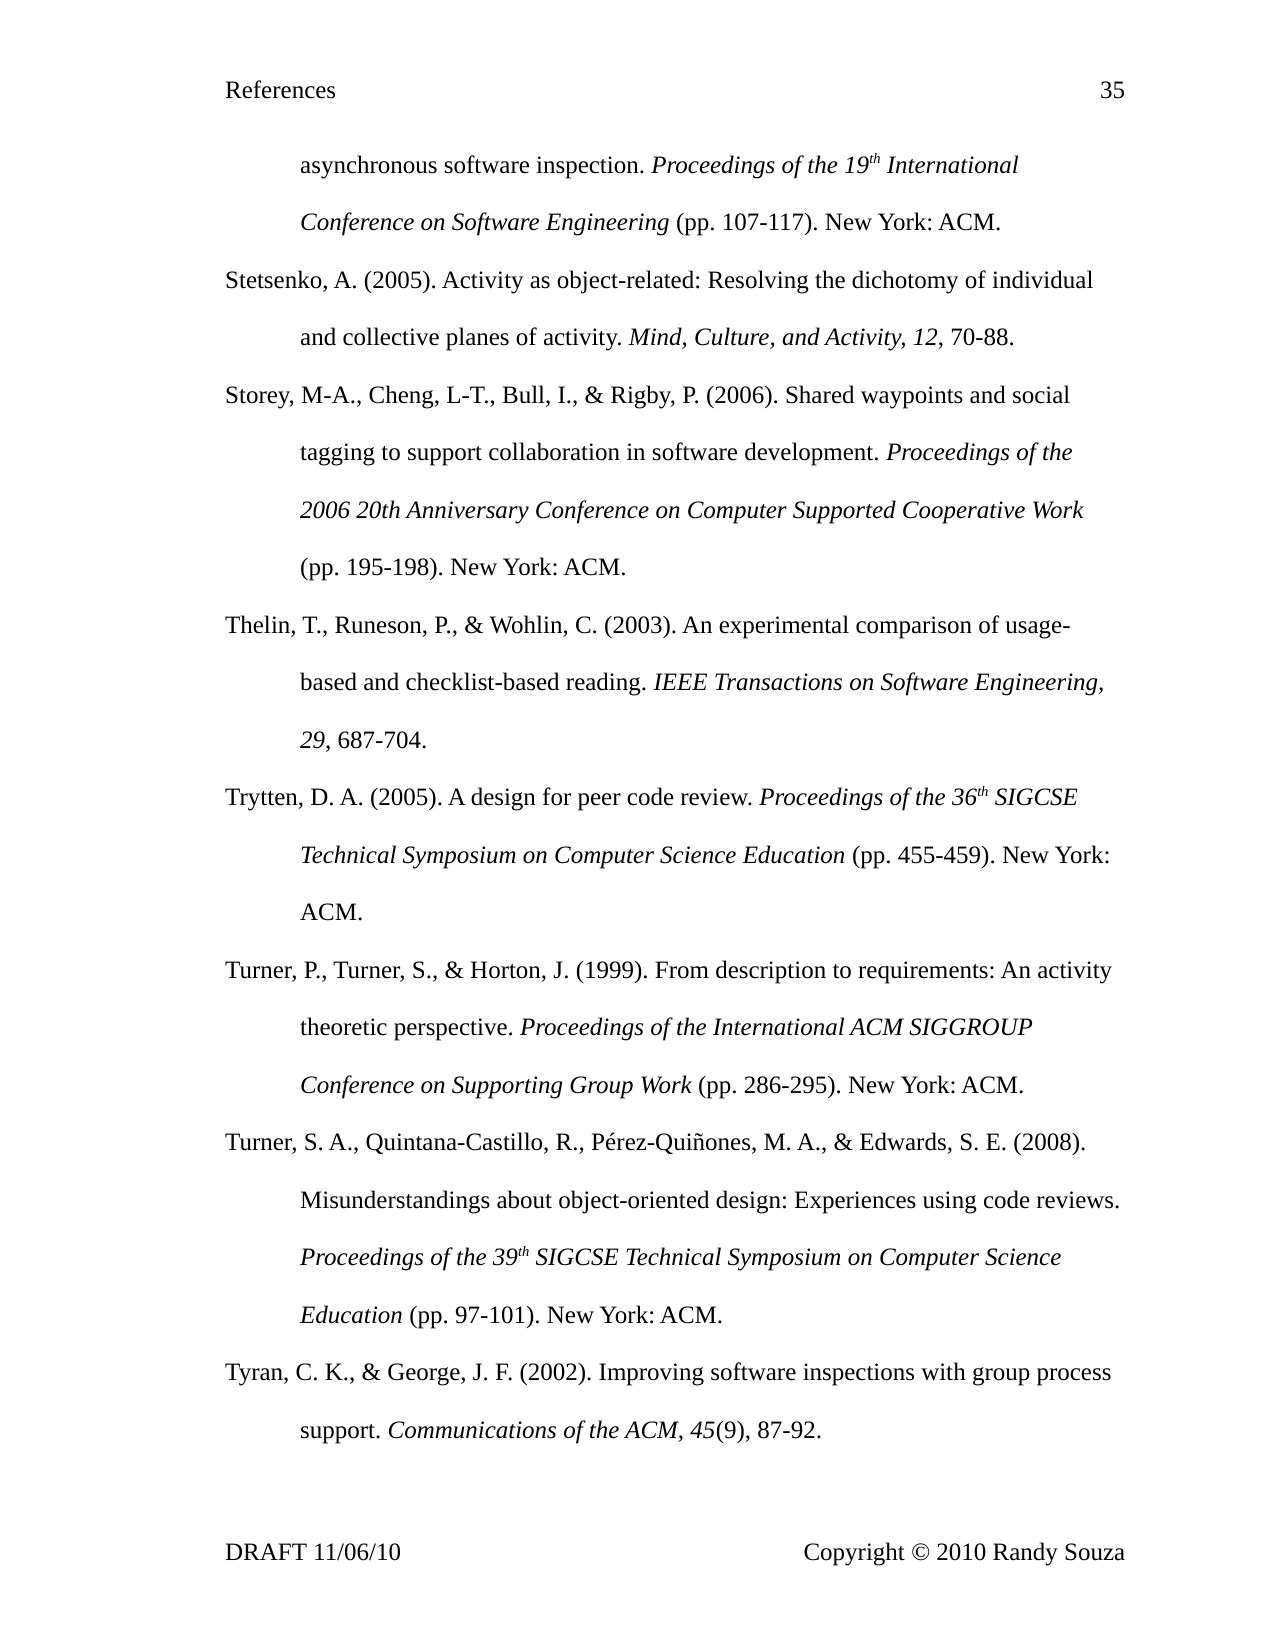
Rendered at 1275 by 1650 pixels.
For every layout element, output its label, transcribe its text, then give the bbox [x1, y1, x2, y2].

text Tyran, C. K., & George, J. F. (2002). Improving software inspections with group process support. Communications of the ACM, 45(9), 87-92. [225, 1357, 1125, 1444]
text Turner, S. A., Quintana-Castillo, R., Pérez-Quiñones, M. A., & Edwards, S. E. (2008). Misunderstandings about object-oriented design: Experiences using code reviews. Proceedings of the 39th SIGCSE Technical Symposium on Computer Science Education (pp. 97-101). New York: ACM. [225, 1127, 1125, 1329]
text Turner, P., Turner, S., & Horton, J. (1999). From description to requirements: An activity theoretic perspective. Proceedings of the International ACM SIGGROUP Conference on Supporting Group Work (pp. 286-295). New York: ACM. [225, 955, 1125, 1099]
text asynchronous software inspection. Proceedings of the 19th International Conference on Software Engineering (pp. 107-117). New York: ACM. [225, 150, 1125, 236]
text Thelin, T., Runeson, P., & Wohlin, C. (2003). An experimental comparison of usage-based and checklist-based reading. IEEE Transactions on Software Engineering, 29, 687-704. [225, 610, 1125, 754]
text Trytten, D. A. (2005). A design for peer code review. Proceedings of the 36th SIGCSE Technical Symposium on Computer Science Education (pp. 455-459). New York: ACM. [225, 782, 1125, 926]
text Stetsenko, A. (2005). Activity as object-related: Resolving the dichotomy of individual and collective planes of activity. Mind, Culture, and Activity, 12, 70-88. [225, 265, 1125, 351]
text Storey, M-A., Cheng, L-T., Bull, I., & Rigby, P. (2006). Shared waypoints and social tagging to support collaboration in software development. Proceedings of the 2006 20th Anniversary Conference on Computer Supported Cooperative Work (pp. 195-198). New York: ACM. [225, 380, 1125, 581]
